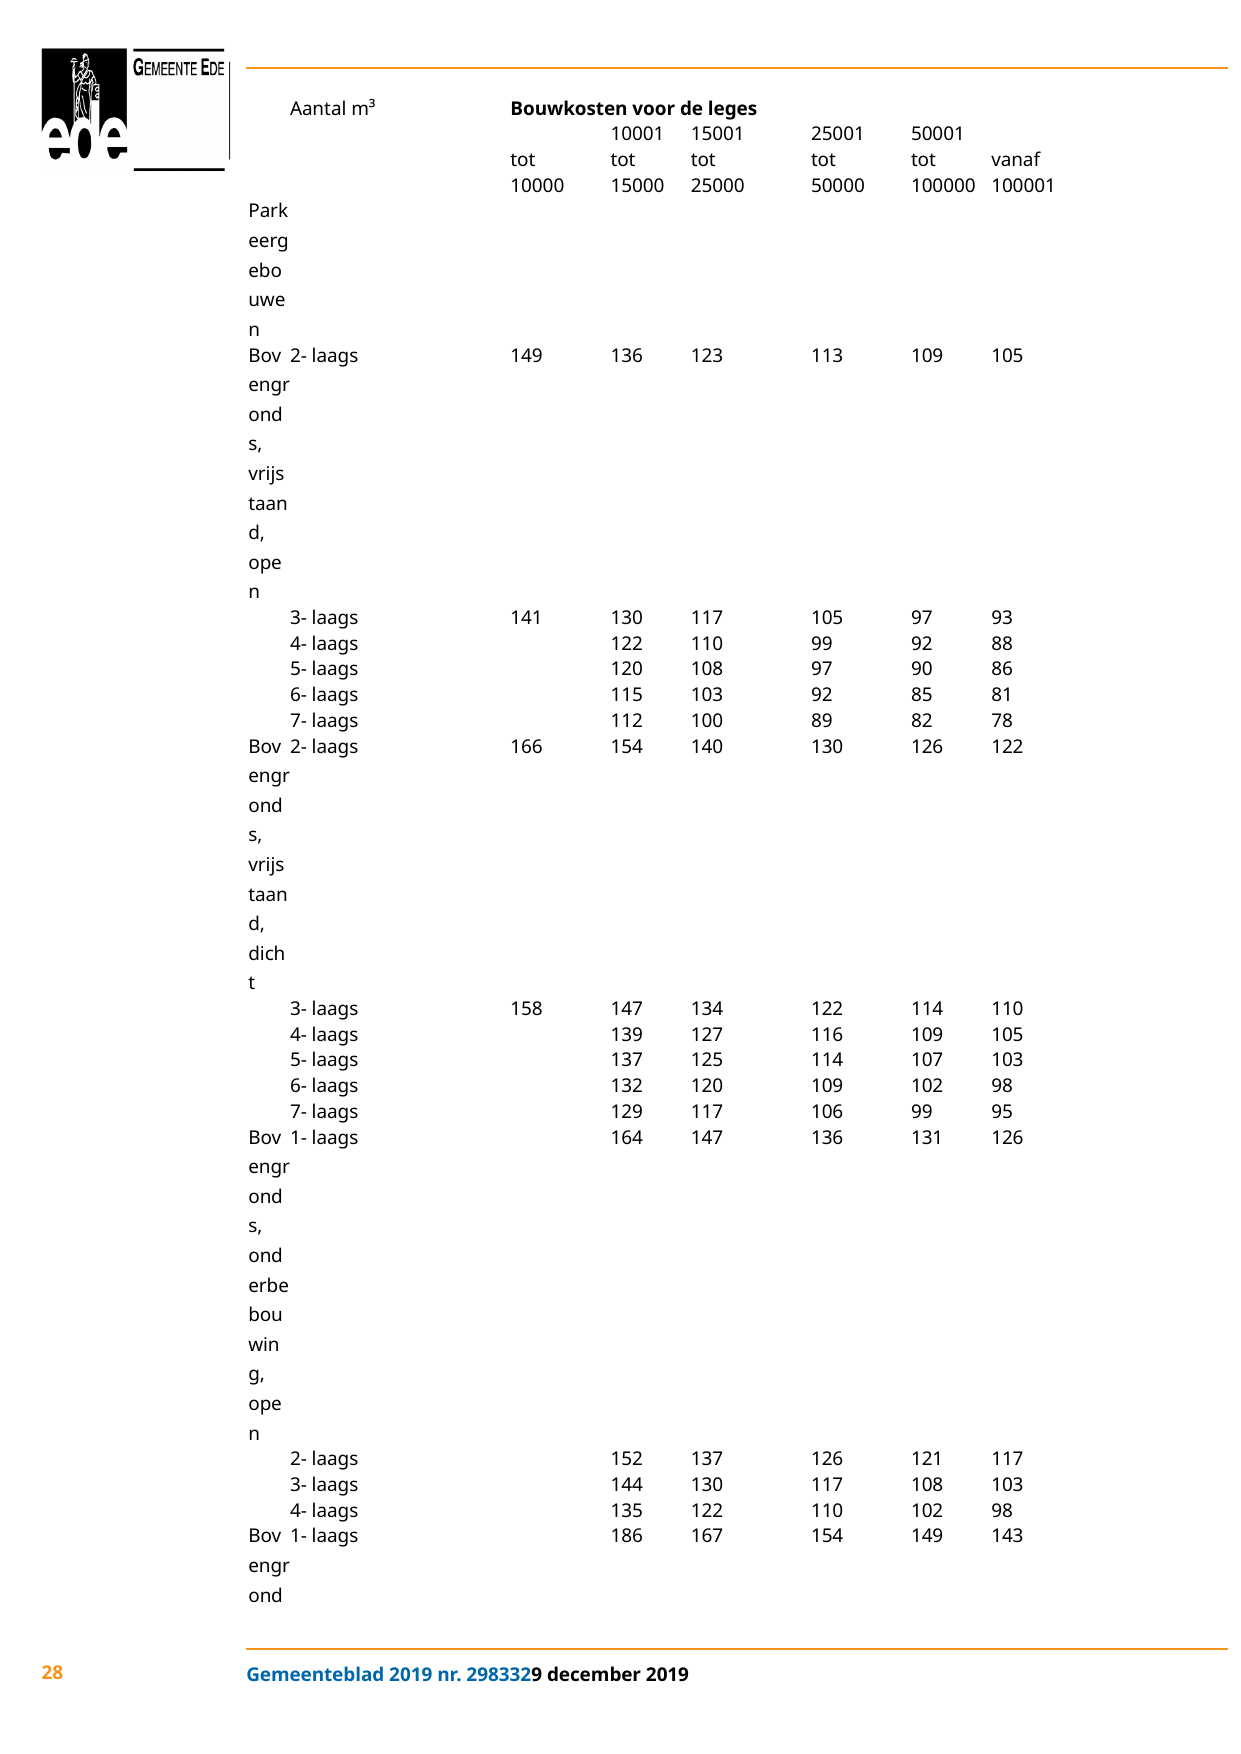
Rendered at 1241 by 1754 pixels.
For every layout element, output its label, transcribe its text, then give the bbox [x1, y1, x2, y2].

table_cell 97 [911, 604, 991, 630]
table_cell 100 [691, 707, 811, 733]
table_cell 123 [691, 342, 811, 604]
table_cell tot [811, 146, 911, 172]
table_cell tot [911, 146, 991, 172]
table_cell [248, 1471, 290, 1497]
table_cell 15001 [691, 121, 811, 146]
table_cell 25000 [691, 172, 811, 198]
table_cell 110 [811, 1497, 911, 1523]
table_cell 2- laags [290, 1445, 510, 1471]
table_cell 82 [911, 707, 991, 733]
table_cell [911, 198, 991, 342]
table_cell [811, 198, 911, 342]
table_cell [510, 1445, 610, 1471]
table_cell 105 [991, 1021, 1091, 1047]
table_cell 85 [911, 681, 991, 707]
table_cell 5- laags [290, 656, 510, 681]
table_cell 92 [911, 630, 991, 656]
table_cell [248, 995, 290, 1021]
table_cell Parkeergebouwen [248, 198, 290, 342]
table_cell 140 [691, 733, 811, 995]
table_cell 127 [691, 1021, 811, 1047]
table_cell [510, 198, 610, 342]
table_cell 117 [691, 604, 811, 630]
table_cell [510, 1124, 610, 1445]
table_cell [510, 1471, 610, 1497]
table_cell tot [510, 146, 610, 172]
table_cell 120 [691, 1073, 811, 1098]
table_cell [248, 1497, 290, 1523]
table_cell 103 [991, 1047, 1091, 1072]
table_cell tot [610, 146, 691, 172]
table_cell 131 [911, 1124, 991, 1445]
table_cell 106 [811, 1098, 911, 1124]
table_cell 130 [811, 733, 911, 995]
table_cell [248, 656, 290, 681]
table_cell 6- laags [290, 1073, 510, 1098]
table_cell [248, 1445, 290, 1471]
table_cell 103 [991, 1471, 1091, 1497]
table_cell 99 [811, 630, 911, 656]
table_cell [991, 198, 1091, 342]
table_cell [510, 1098, 610, 1124]
table_cell [248, 707, 290, 733]
table_cell 100000 [911, 172, 991, 198]
table_cell 10000 [510, 172, 610, 198]
table_cell [248, 95, 290, 121]
table_cell 137 [610, 1047, 691, 1072]
table_cell 134 [691, 995, 811, 1021]
table_cell [510, 681, 610, 707]
table_cell tot [691, 146, 811, 172]
table_cell 149 [911, 1523, 991, 1607]
table_cell [248, 1098, 290, 1124]
table_cell 137 [691, 1445, 811, 1471]
table_cell 10001 [610, 121, 691, 146]
table_cell [510, 1523, 610, 1607]
table_cell 110 [991, 995, 1091, 1021]
table_cell 92 [811, 681, 911, 707]
table_cell 93 [991, 604, 1091, 630]
table_cell 136 [610, 342, 691, 604]
table_cell [510, 1497, 610, 1523]
table_cell 102 [911, 1073, 991, 1098]
table_cell 147 [691, 1124, 811, 1445]
table_cell 86 [991, 656, 1091, 681]
table_cell 1- laags [290, 1523, 510, 1607]
table_cell 108 [691, 656, 811, 681]
table_cell 125 [691, 1047, 811, 1072]
table_cell Bovengronds, vrijstaand, open [248, 342, 290, 604]
table_cell 120 [610, 656, 691, 681]
table_cell 7- laags [290, 1098, 510, 1124]
table_cell 90 [911, 656, 991, 681]
table_cell 132 [610, 1073, 691, 1098]
table_cell 126 [911, 733, 991, 995]
table_cell 109 [911, 1021, 991, 1047]
table_cell 158 [510, 995, 610, 1021]
table_cell [290, 121, 510, 146]
table_cell 116 [811, 1021, 911, 1047]
table_cell 112 [610, 707, 691, 733]
table_cell 114 [911, 995, 991, 1021]
table_cell 1- laags [290, 1124, 510, 1445]
table_cell [510, 1021, 610, 1047]
picture [41, 47, 231, 172]
table_cell [991, 121, 1091, 146]
table_cell 122 [610, 630, 691, 656]
table_cell 3- laags [290, 1471, 510, 1497]
table_cell 50000 [811, 172, 911, 198]
table_cell 88 [991, 630, 1091, 656]
table_cell 2- laags [290, 733, 510, 995]
table_cell [290, 198, 510, 342]
table_cell 4- laags [290, 630, 510, 656]
table_cell Bovengronds, vrijstaand, dicht [248, 733, 290, 995]
table_cell 100001 [991, 172, 1091, 198]
table_cell 7- laags [290, 707, 510, 733]
table_cell 6- laags [290, 681, 510, 707]
table_cell 186 [610, 1523, 691, 1607]
table_cell 139 [610, 1021, 691, 1047]
table_cell 3- laags [290, 995, 510, 1021]
table_cell 98 [991, 1073, 1091, 1098]
table_cell [510, 630, 610, 656]
table_cell 122 [991, 733, 1091, 995]
table_cell 78 [991, 707, 1091, 733]
table_cell [248, 681, 290, 707]
table_cell 25001 [811, 121, 911, 146]
table_cell [248, 1073, 290, 1098]
table_cell [248, 604, 290, 630]
table_cell 122 [691, 1497, 811, 1523]
table_cell 109 [911, 342, 991, 604]
table_cell 130 [691, 1471, 811, 1497]
table_cell 99 [911, 1098, 991, 1124]
table_cell 115 [610, 681, 691, 707]
table_cell 143 [991, 1523, 1091, 1607]
table_cell 98 [991, 1497, 1091, 1523]
table_cell 129 [610, 1098, 691, 1124]
table_cell [248, 1047, 290, 1072]
table_cell 121 [911, 1445, 991, 1471]
table_cell [248, 121, 290, 146]
table_cell 117 [991, 1445, 1091, 1471]
table_cell [290, 172, 510, 198]
table_cell 126 [991, 1124, 1091, 1445]
table_cell 130 [610, 604, 691, 630]
table_cell 113 [811, 342, 911, 604]
table_cell 50001 [911, 121, 991, 146]
table_cell 154 [811, 1523, 911, 1607]
table_cell 105 [811, 604, 911, 630]
table_cell 117 [811, 1471, 911, 1497]
table_cell [248, 1021, 290, 1047]
table_cell 117 [691, 1098, 811, 1124]
table_cell 147 [610, 995, 691, 1021]
table_cell 81 [991, 681, 1091, 707]
table_cell [248, 172, 290, 198]
table_cell [691, 198, 811, 342]
table_cell [510, 121, 610, 146]
table_cell [510, 656, 610, 681]
table_cell [510, 1073, 610, 1098]
table_cell 89 [811, 707, 911, 733]
table_cell 114 [811, 1047, 911, 1072]
table_cell 109 [811, 1073, 911, 1098]
table_cell 15000 [610, 172, 691, 198]
table_cell 95 [991, 1098, 1091, 1124]
table_cell 2- laags [290, 342, 510, 604]
table_cell 136 [811, 1124, 911, 1445]
table_cell [248, 630, 290, 656]
table_cell 167 [691, 1523, 811, 1607]
table_cell 164 [610, 1124, 691, 1445]
table_cell 166 [510, 733, 610, 995]
table_cell 4- laags [290, 1021, 510, 1047]
table_cell 141 [510, 604, 610, 630]
table_cell [290, 146, 510, 172]
table_cell 108 [911, 1471, 991, 1497]
table_cell 152 [610, 1445, 691, 1471]
table_cell 107 [911, 1047, 991, 1072]
table_cell 126 [811, 1445, 911, 1471]
table_cell 97 [811, 656, 911, 681]
table_cell 110 [691, 630, 811, 656]
table_cell 122 [811, 995, 911, 1021]
table_cell [510, 707, 610, 733]
table_cell 154 [610, 733, 691, 995]
table_cell vanaf [991, 146, 1091, 172]
table_cell 135 [610, 1497, 691, 1523]
table_cell Aantal m³ [290, 95, 510, 121]
table_cell 105 [991, 342, 1091, 604]
table_cell 4- laags [290, 1497, 510, 1523]
table_cell 3- laags [290, 604, 510, 630]
table_cell [510, 1047, 610, 1072]
table_cell Bovengrond [248, 1523, 290, 1607]
table_cell Bouwkosten voor de leges [510, 95, 1091, 121]
table_cell 102 [911, 1497, 991, 1523]
table_cell 103 [691, 681, 811, 707]
table_cell 149 [510, 342, 610, 604]
table_cell [610, 198, 691, 342]
table_cell [248, 146, 290, 172]
table_cell Bovengronds, onderbebouwing, open [248, 1124, 290, 1445]
table_cell 5- laags [290, 1047, 510, 1072]
table_cell 144 [610, 1471, 691, 1497]
